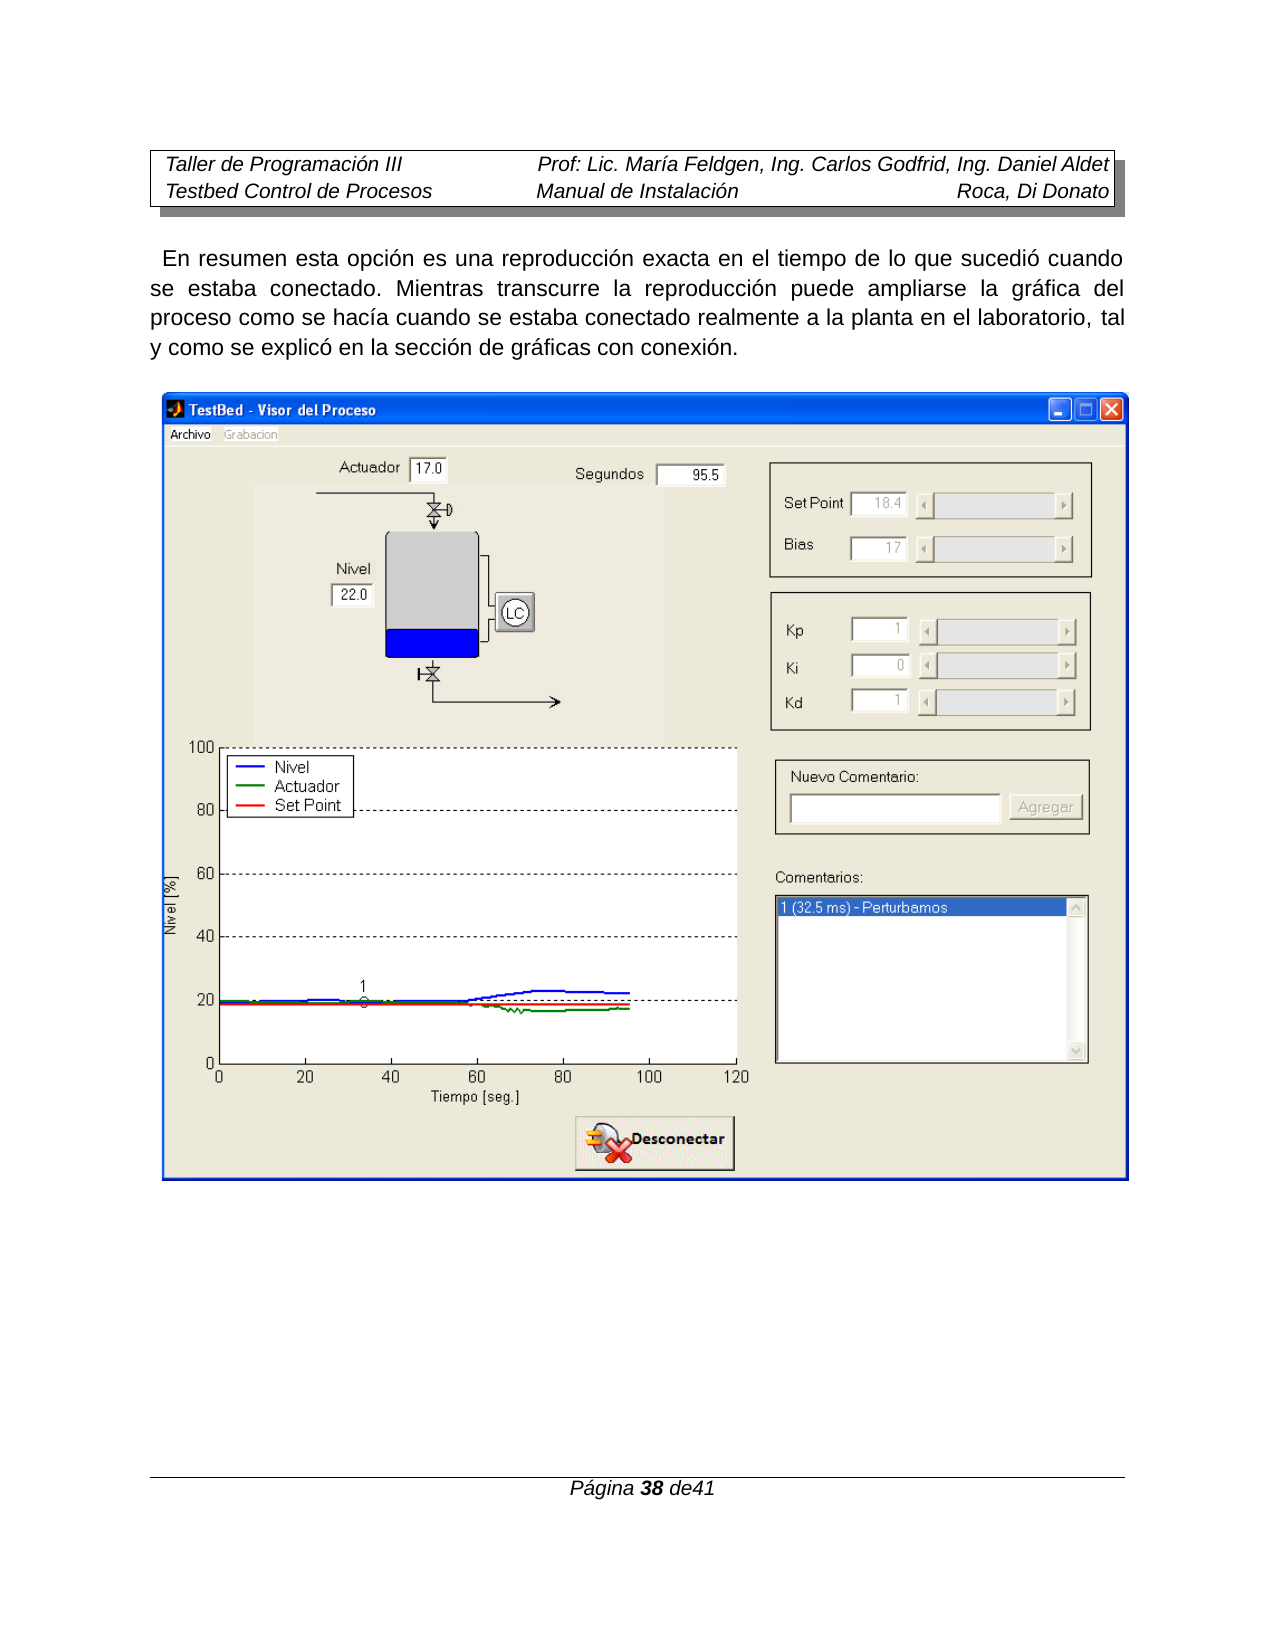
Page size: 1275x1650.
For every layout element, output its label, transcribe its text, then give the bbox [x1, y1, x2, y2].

picture [161, 392, 1129, 1181]
text En resumen esta opción es una reproducción exacta en el tiempo de lo que sucedió cuando se estaba conectado. Mientras transcurre la reproducción puede ampliarse la gráfica del proceso como se hacía cuando se estaba conectado realmente a la planta en el laboratorio, tal y como se explicó en la sección de gráficas con conexión. [150, 246, 1125, 360]
